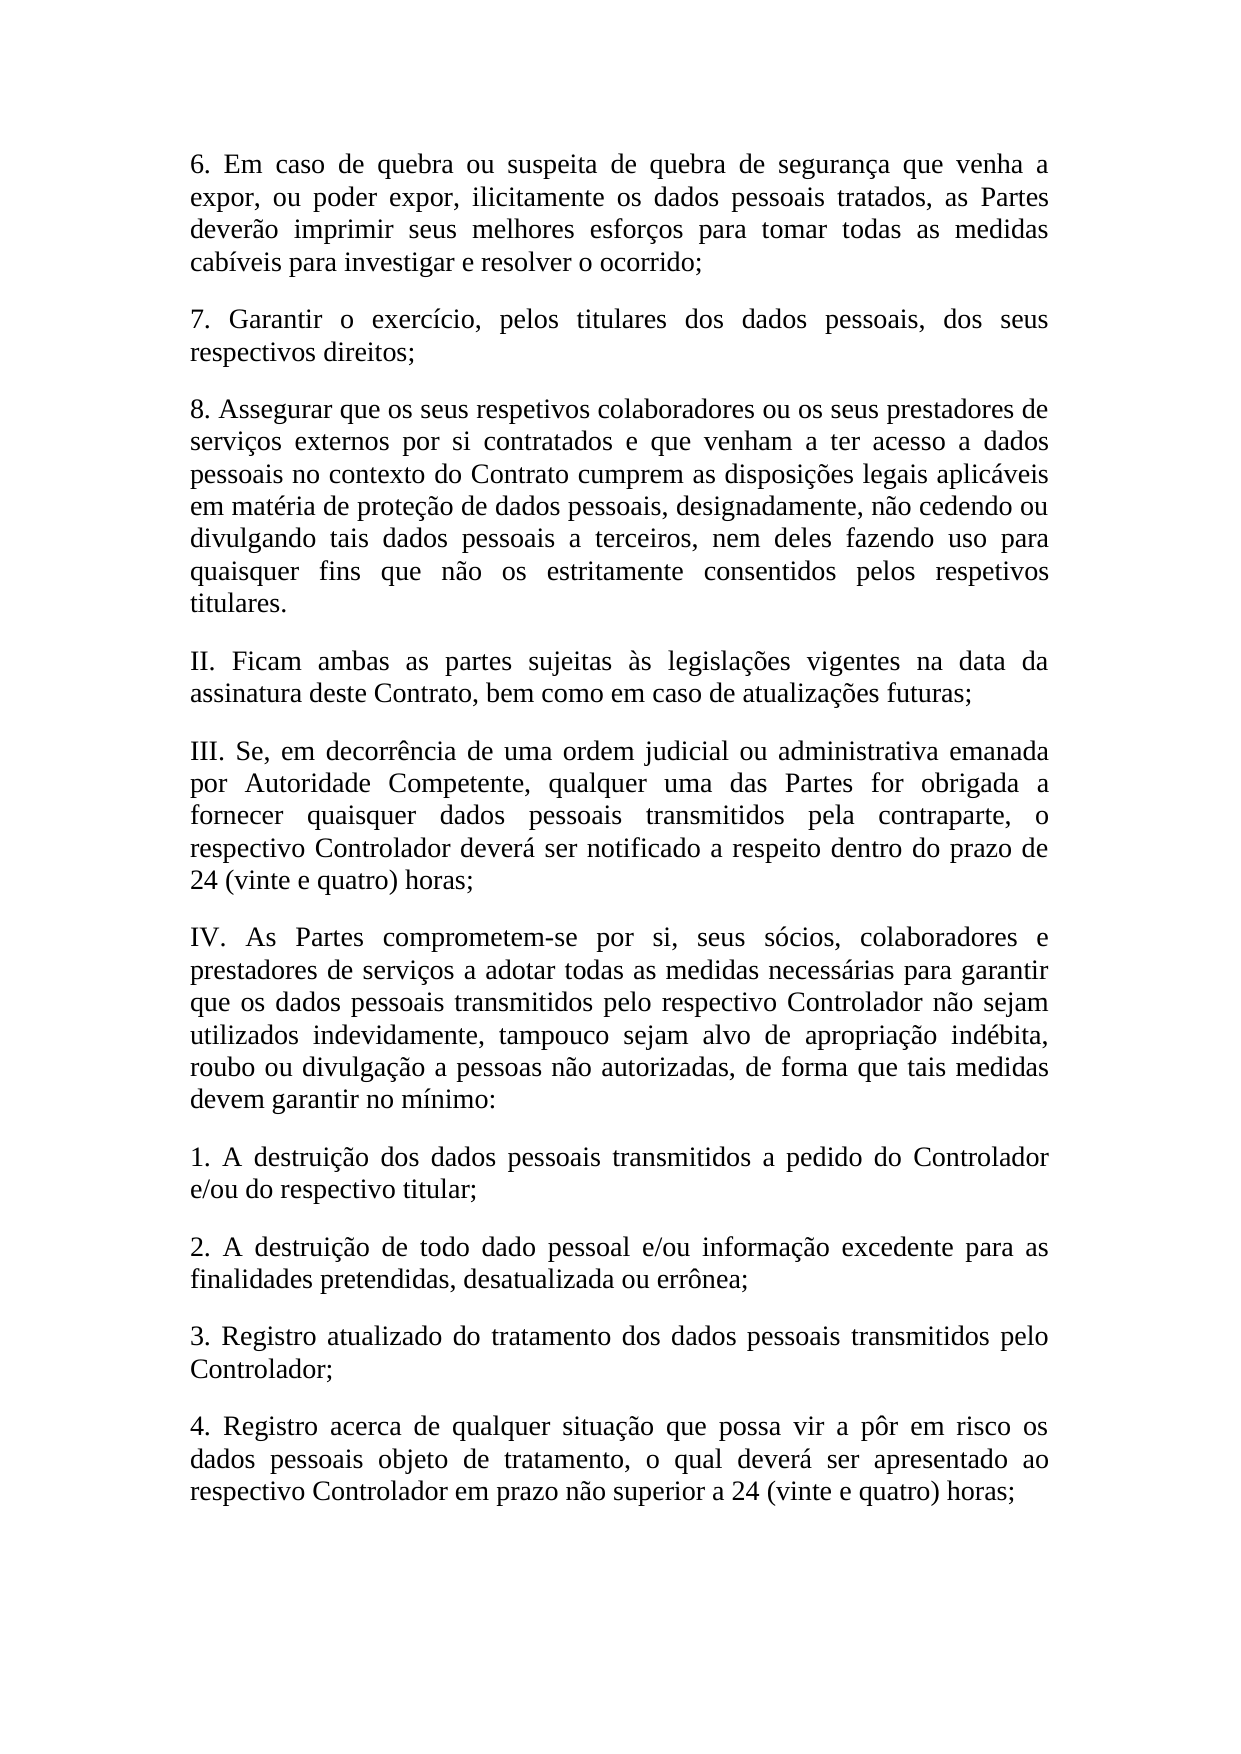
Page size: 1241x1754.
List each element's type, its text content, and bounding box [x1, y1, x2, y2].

text 7. Garantir o exercício, pelos titulares dos dados pessoais, dos seus respectivos direitos; [190, 302, 1051, 367]
text 3. Registro atualizado do tratamento dos dados pessoais transmitidos pelo Controlador; [190, 1319, 1051, 1384]
text IV. As Partes comprometem-se por si, seus sócios, colaboradores e prestadores de serviços a adotar todas as medidas necessárias para garantir que os dados pessoais transmitidos pelo respectivo Controlador não sejam utilizados indevidamente, tampouco sejam alvo de apropriação indébita, roubo ou divulgação a pessoas não autorizadas, de forma que tais medidas devem garantir no mínimo: [190, 921, 1051, 1115]
text II. Ficam ambas as partes sujeitas às legislações vigentes na data da assinatura deste Contrato, bem como em caso de atualizações futuras; [190, 644, 1051, 708]
text 6. Em caso de quebra ou suspeita de quebra de segurança que venha a expor, ou poder expor, ilicitamente os dados pessoais tratados, as Partes deverão imprimir seus melhores esforços para tomar todas as medidas cabíveis para investigar e resolver o ocorrido; [190, 148, 1051, 277]
text 1. A destruição dos dados pessoais transmitidos a pedido do Controlador e/ou do respectivo titular; [190, 1140, 1051, 1205]
text 2. A destruição de todo dado pessoal e/ou informação excedente para as finalidades pretendidas, desatualizada ou errônea; [190, 1230, 1051, 1294]
text 4. Registro acerca de qualquer situação que possa vir a pôr em risco os dados pessoais objeto de tratamento, o qual deverá ser apresentado ao respectivo Controlador em prazo não superior a 24 (vinte e quatro) horas; [190, 1409, 1051, 1506]
text III. Se, em decorrência de uma ordem judicial ou administrativa emanada por Autoridade Competente, qualquer uma das Partes for obrigada a fornecer quaisquer dados pessoais transmitidos pela contraparte, o respectivo Controlador deverá ser notificado a respeito dentro do prazo de 24 (vinte e quatro) horas; [190, 733, 1051, 896]
text 8. Assegurar que os seus respetivos colaboradores ou os seus prestadores de serviços externos por si contratados e que venham a ter acesso a dados pessoais no contexto do Contrato cumprem as disposições legais aplicáveis em matéria de proteção de dados pessoais, designadamente, não cedendo ou divulgando tais dados pessoais a terceiros, nem deles fazendo uso para quaisquer fins que não os estritamente consentidos pelos respetivos titulares. [190, 392, 1051, 619]
